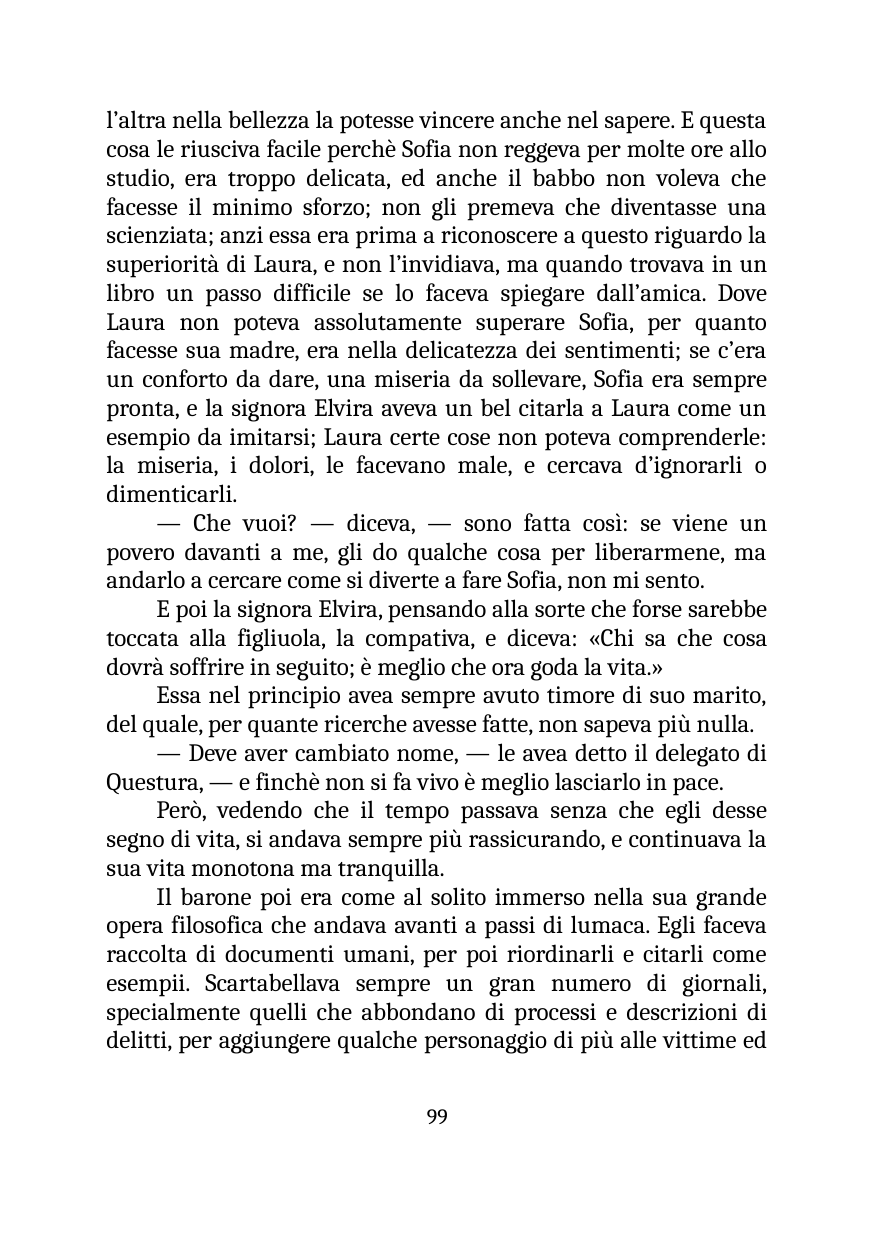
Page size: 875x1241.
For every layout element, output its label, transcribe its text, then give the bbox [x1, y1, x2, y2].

text E poi la signora Elvira, pensando alla sorte che forse sarebbe toccata alla figliuola, la compativa, e diceva: «Chi sa che cosa dovrà soffrire in seguito; è meglio che ora goda la vita.» [106, 595, 768, 681]
text Però, vedendo che il tempo passava senza che egli desse segno di vita, si andava sempre più rassicurando, e continuava la sua vita monotona ma tranquilla. [106, 796, 768, 882]
text Essa nel principio avea sempre avuto timore di suo marito, del quale, per quante ricerche avesse fatte, non sapeva più nulla. [106, 681, 768, 739]
text — Che vuoi? — diceva, — sono fatta così: se viene un povero davanti a me, gli do qualche cosa per liberarmene, ma andarlo a cercare come si diverte a fare Sofia, non mi sento. [106, 509, 768, 595]
text Il barone poi era come al solito immerso nella sua grande opera filosofica che andava avanti a passi di lumaca. Egli faceva raccolta di documenti umani, per poi riordinarli e citarli come esempii. Scartabellava sempre un gran numero di giornali, specialmente quelli che abbondano di processi e descrizioni di delitti, per aggiungere qualche personaggio di più alle vittime ed [106, 882, 768, 1055]
text — Deve aver cambiato nome, — le avea detto il delegato di Questura, — e finchè non si fa vivo è meglio lasciarlo in pace. [106, 739, 768, 796]
text l’altra nella bellezza la potesse vincere anche nel sapere. E questa cosa le riusciva facile perchè Sofia non reggeva per molte ore allo studio, era troppo delicata, ed anche il babbo non voleva che facesse il minimo sforzo; non gli premeva che diventasse una scienziata; anzi essa era prima a riconoscere a questo riguardo la superiorità di Laura, e non l’invidiava, ma quando trovava in un libro un passo difficile se lo faceva spiegare dall’amica. Dove Laura non poteva assolutamente superare Sofia, per quanto facesse sua madre, era nella delicatezza dei sentimenti; se c’era un conforto da dare, una miseria da sollevare, Sofia era sempre pronta, e la signora Elvira aveva un bel citarla a Laura come un esempio da imitarsi; Laura certe cose non poteva comprenderle: la miseria, i dolori, le facevano male, e cercava d’ignorarli o dimenticarli. [106, 106, 768, 509]
